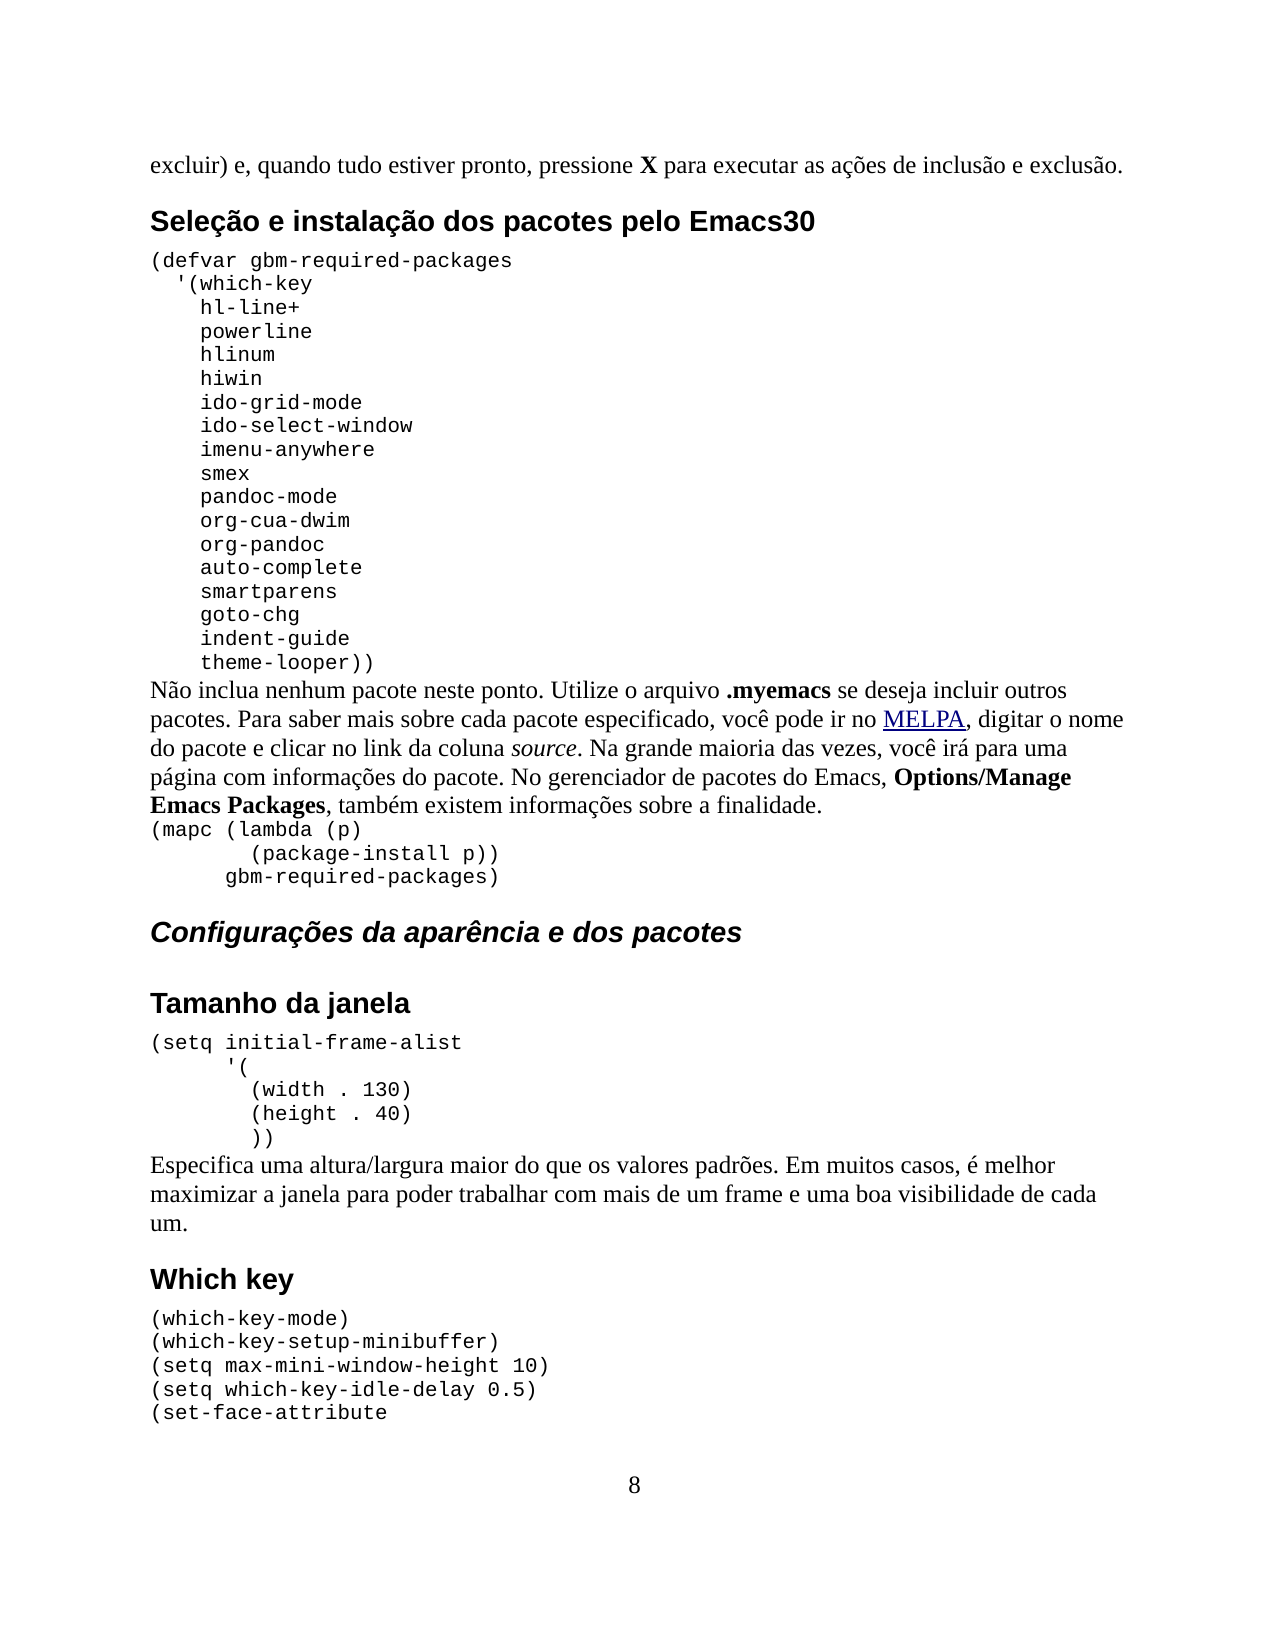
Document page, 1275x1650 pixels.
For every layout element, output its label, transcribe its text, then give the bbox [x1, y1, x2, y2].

text hl-line+ [150, 297, 1125, 321]
text '( [150, 1056, 1125, 1079]
text hlinum [150, 344, 1125, 368]
text ido-grid-mode [150, 392, 1125, 415]
text (setq max-mini-window-height 10) [150, 1355, 1125, 1379]
text (setq initial-frame-alist [150, 1032, 1125, 1056]
text auto-complete [150, 557, 1125, 581]
text (height . 40) [150, 1103, 1125, 1127]
text (set-face-attribute [150, 1402, 1125, 1426]
text )) [150, 1127, 1125, 1150]
text pandoc-mode [150, 486, 1125, 510]
text hiwin [150, 368, 1125, 392]
text Especifica uma altura/largura maior do que os valores padrões. Em muitos casos, é melhor maximizar a janela para poder trabalhar com mais de um frame e uma boa visibilidade de cada um. [150, 1150, 1125, 1237]
text excluir) e, quando tudo estiver pronto, pressione X para executar as ações de inclusão e exclusão. [150, 150, 1125, 179]
text '(which-key [150, 273, 1125, 297]
text (package-install p)) [150, 843, 1125, 866]
text gbm-required-packages) [150, 866, 1125, 890]
text theme-looper)) [150, 652, 1125, 675]
subtitle Tamanho da janela [150, 986, 1125, 1020]
subtitle Seleção e instalação dos pacotes pelo Emacs30 [150, 204, 1125, 237]
text indent-guide [150, 628, 1125, 652]
text (which-key-setup-minibuffer) [150, 1331, 1125, 1355]
text (mapc (lambda (p) [150, 819, 1125, 843]
text Não inclua nenhum pacote neste ponto. Utilize o arquivo .myemacs se deseja incluir outros pacotes. Para saber mais sobre cada pacote especificado, você pode ir no MELPA, digitar o nome do pacote e clicar no link da coluna source. Na grande maioria das vezes, você irá para uma página com informações do pacote. No gerenciador de pacotes do Emacs, Options/Manage Emacs Packages, também existem informações sobre a finalidade. [150, 675, 1125, 819]
subtitle Configurações da aparência e dos pacotes [150, 915, 1125, 949]
text goto-chg [150, 604, 1125, 628]
text ido-select-window [150, 415, 1125, 439]
text (which-key-mode) [150, 1308, 1125, 1331]
text smartparens [150, 581, 1125, 604]
text (width . 130) [150, 1079, 1125, 1103]
subtitle Which key [150, 1262, 1125, 1295]
text (setq which-key-idle-delay 0.5) [150, 1379, 1125, 1402]
text smex [150, 463, 1125, 486]
text powerline [150, 321, 1125, 344]
text imenu-anywhere [150, 439, 1125, 463]
text org-pandoc [150, 533, 1125, 557]
text (defvar gbm-required-packages [150, 250, 1125, 273]
text org-cua-dwim [150, 510, 1125, 533]
